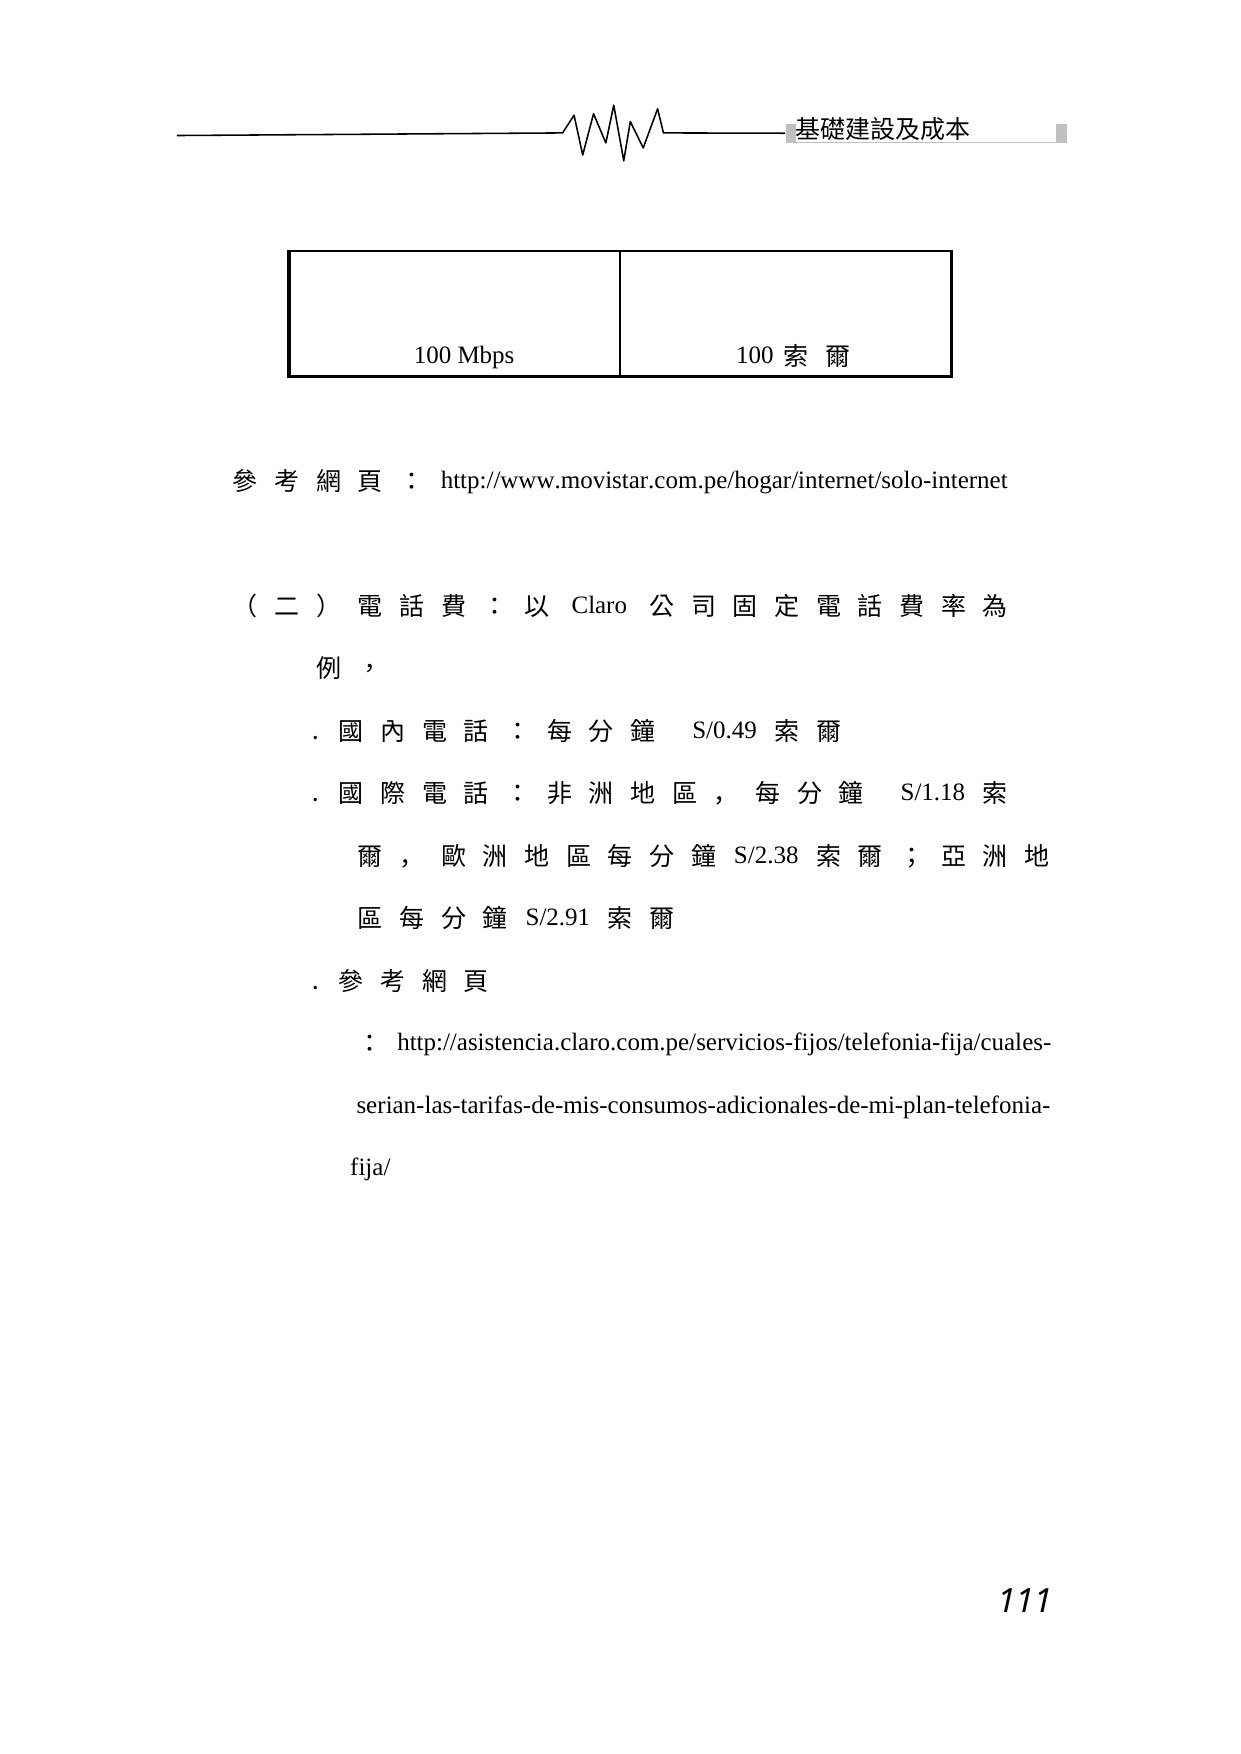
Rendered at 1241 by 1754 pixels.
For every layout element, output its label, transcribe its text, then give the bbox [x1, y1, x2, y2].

text ․ 參考網頁：http://asistencia.claro.com.pe/servicios-fijos/telefonia-fija/cuales-serian-las-tarifas-de-mis-consumos-adicionales-de-mi-plan-telefonia-fija/ [281, 938, 1058, 1188]
text 參考網頁：http://www.movistar.com.pe/hogar/internet/solo-internet [183, 438, 1058, 500]
text （二）電話費：以Claro公司固定電話費率為例， [207, 563, 1058, 688]
text ․ 國內電話：每分鐘S/0.49索爾 [281, 688, 1058, 750]
text ․ 國際電話：非洲地區，每分鐘S/1.18索爾，歐洲地區每分鐘S/2.38索爾；亞洲地區每分鐘S/2.91索爾 [281, 750, 1058, 938]
table_cell 100索爾 [621, 252, 950, 375]
table_cell 100 Mbps [291, 252, 619, 375]
